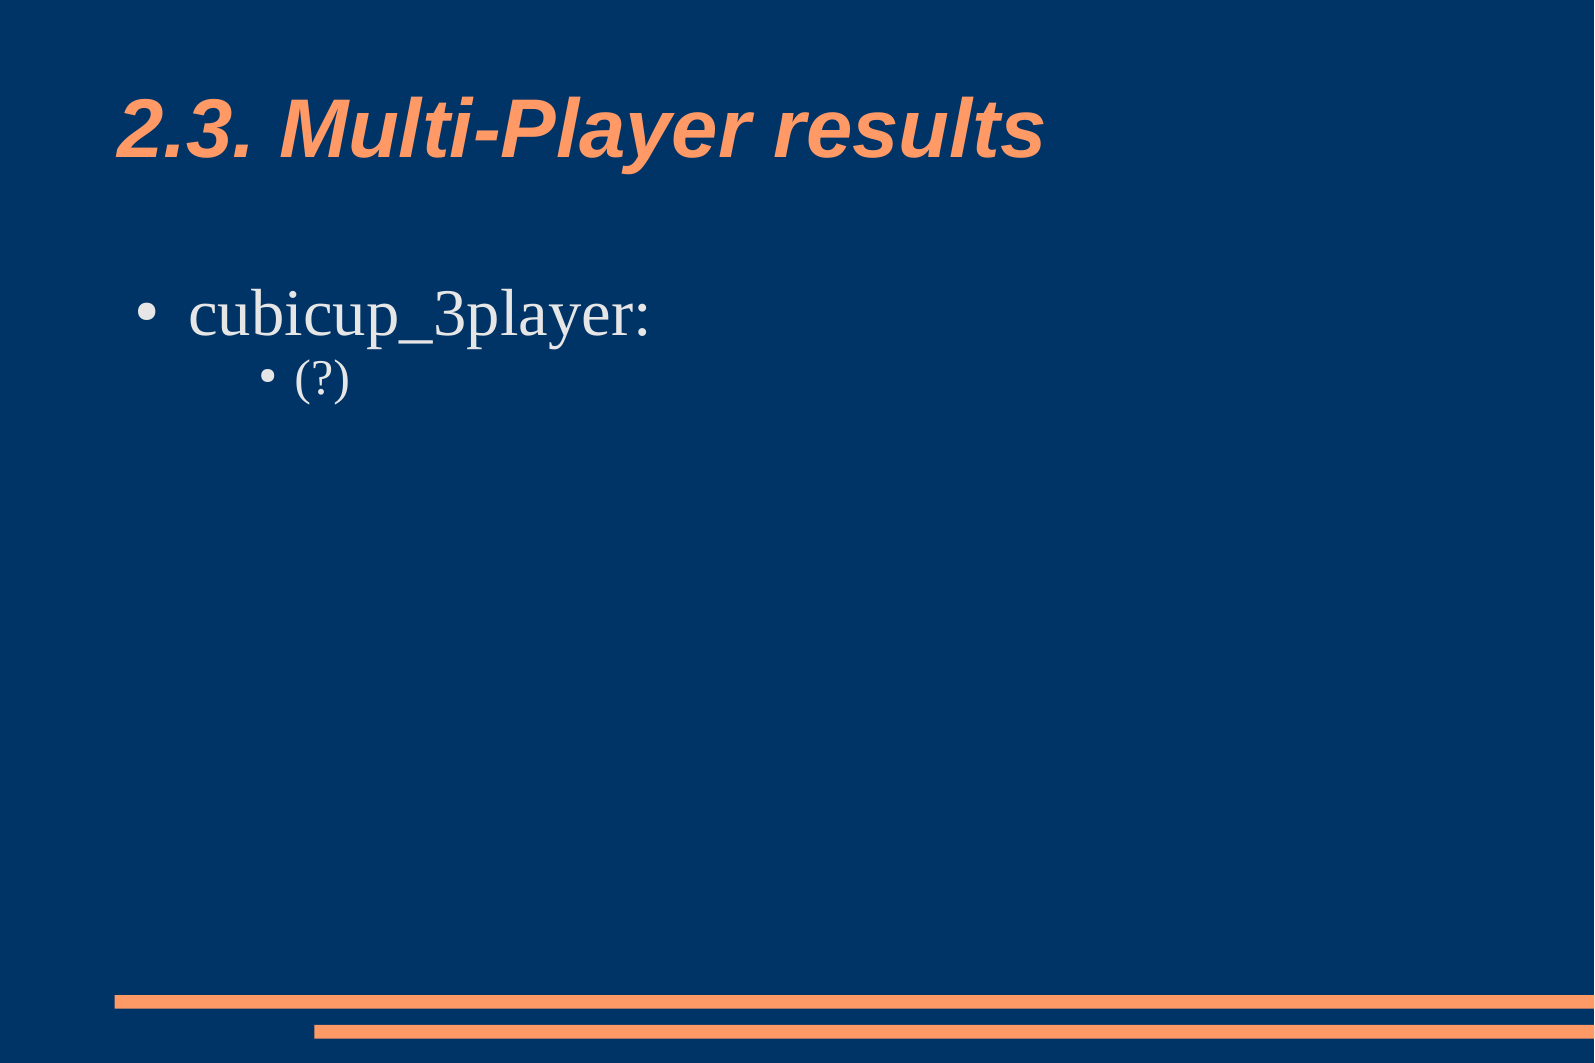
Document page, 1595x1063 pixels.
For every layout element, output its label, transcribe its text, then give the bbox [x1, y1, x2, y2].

list cubicup_3player: (?) [117, 276, 1505, 971]
title 2.3. Multi-Player results [117, 39, 1479, 218]
